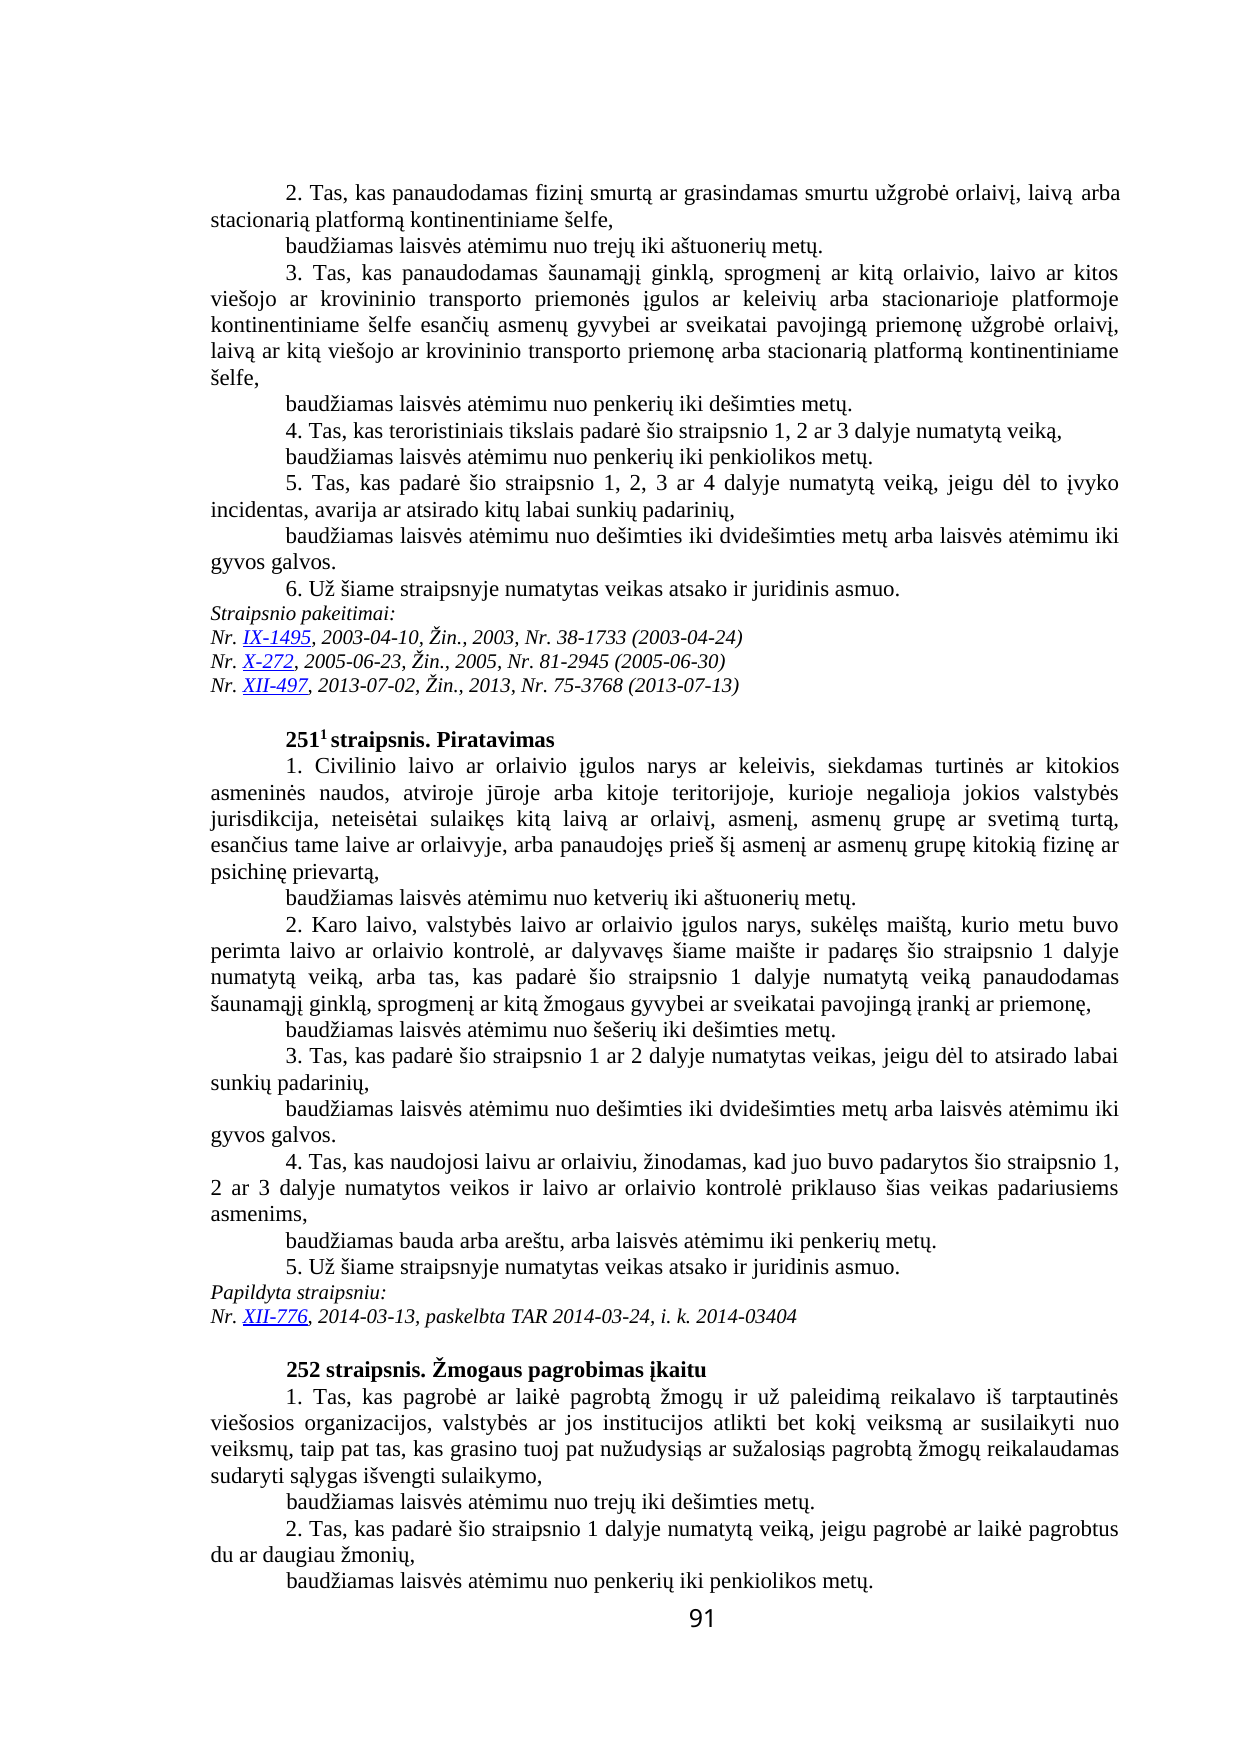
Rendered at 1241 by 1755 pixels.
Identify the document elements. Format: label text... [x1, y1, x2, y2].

text baudžiamas laisvės atėmimu nuo dešimties iki dvidešimties metų arba laisvės atėmimu iki gyvos galvos. [210, 1095, 1120, 1148]
text 4. Tas, kas teroristiniais tikslais padarė šio straipsnio 1, 2 ar 3 dalyje numatytą veiką, [210, 417, 1120, 443]
text baudžiamas laisvės atėmimu nuo ketverių iki aštuonerių metų. [210, 884, 1120, 911]
text Nr. XII-776, 2014-03-13, paskelbta TAR 2014-03-24, i. k. 2014-03404 [210, 1304, 1120, 1328]
text baudžiamas laisvės atėmimu nuo trejų iki aštuonerių metų. [210, 232, 1120, 258]
text 5. Už šiame straipsnyje numatytas veikas atsako ir juridinis asmuo. [210, 1253, 1120, 1279]
text 1. Civilinio laivo ar orlaivio įgulos narys ar keleivis, siekdamas turtinės ar kitokios asmeninės naudos, atviroje jūroje arba kitoje teritorijoje, kurioje negalioja jokios valstybės jurisdikcija, neteisėtai sulaikęs kitą laivą ar orlaivį, asmenį, asmenų grupę ar svetimą turtą, esančius tame laive ar orlaivyje, arba panaudojęs prieš šį asmenį ar asmenų grupę kitokią fizinę ar psichinę prievartą, [210, 752, 1120, 884]
text 2511 straipsnis. Piratavimas [210, 726, 1120, 752]
text Papildyta straipsniu: [210, 1279, 1120, 1304]
text Nr. X-272, 2005-06-23, Žin., 2005, Nr. 81-2945 (2005-06-30) [210, 649, 1120, 673]
text baudžiamas laisvės atėmimu nuo penkerių iki dešimties metų. [210, 390, 1120, 417]
text baudžiamas bauda arba areštu, arba laisvės atėmimu iki penkerių metų. [210, 1227, 1120, 1253]
text 3. Tas, kas panaudodamas šaunamąjį ginklą, sprogmenį ar kitą orlaivio, laivo ar kitos viešojo ar krovininio transporto priemonės įgulos ar keleivių arba stacionarioje platformoje kontinentiniame šelfe esančių asmenų gyvybei ar sveikatai pavojingą priemonę užgrobė orlaivį, laivą ar kitą viešojo ar krovininio transporto priemonę arba stacionarią platformą kontinentiniame šelfe, [210, 258, 1120, 390]
text 1. Tas, kas pagrobė ar laikė pagrobtą žmogų ir už paleidimą reikalavo iš tarptautinės viešosios organizacijos, valstybės ar jos institucijos atlikti bet kokį veiksmą ar susilaikyti nuo veiksmų, taip pat tas, kas grasino tuoj pat nužudysiąs ar sužalosiąs pagrobtą žmogų reikalaudamas sudaryti sąlygas išvengti sulaikymo, [210, 1383, 1120, 1488]
text 2. Tas, kas padarė šio straipsnio 1 dalyje numatytą veiką, jeigu pagrobė ar laikė pagrobtus du ar daugiau žmonių, [210, 1514, 1120, 1567]
text 6. Už šiame straipsnyje numatytas veikas atsako ir juridinis asmuo. [210, 575, 1120, 601]
text 252 straipsnis. Žmogaus pagrobimas įkaitu [210, 1356, 1106, 1383]
text 3. Tas, kas padarė šio straipsnio 1 ar 2 dalyje numatytas veikas, jeigu dėl to atsirado labai sunkių padarinių, [210, 1042, 1120, 1095]
text baudžiamas laisvės atėmimu nuo penkerių iki penkiolikos metų. [210, 1567, 1106, 1594]
text baudžiamas laisvės atėmimu nuo šešerių iki dešimties metų. [210, 1016, 1120, 1042]
text 2. Karo laivo, valstybės laivo ar orlaivio įgulos narys, sukėlęs maištą, kurio metu buvo perimta laivo ar orlaivio kontrolė, ar dalyvavęs šiame maište ir padaręs šio straipsnio 1 dalyje numatytą veiką, arba tas, kas padarė šio straipsnio 1 dalyje numatytą veiką panaudodamas šaunamąjį ginklą, sprogmenį ar kitą žmogaus gyvybei ar sveikatai pavojingą įrankį ar priemonę, [210, 911, 1120, 1016]
text baudžiamas laisvės atėmimu nuo trejų iki dešimties metų. [210, 1488, 1106, 1514]
text baudžiamas laisvės atėmimu nuo dešimties iki dvidešimties metų arba laisvės atėmimu iki gyvos galvos. [210, 522, 1120, 575]
text Nr. XII-497, 2013-07-02, Žin., 2013, Nr. 75-3768 (2013-07-13) [210, 673, 1120, 697]
text 5. Tas, kas padarė šio straipsnio 1, 2, 3 ar 4 dalyje numatytą veiką, jeigu dėl to įvyko incidentas, avarija ar atsirado kitų labai sunkių padarinių, [210, 469, 1120, 522]
text Nr. IX-1495, 2003-04-10, Žin., 2003, Nr. 38-1733 (2003-04-24) [210, 625, 1120, 649]
text Straipsnio pakeitimai: [210, 601, 1120, 625]
text baudžiamas laisvės atėmimu nuo penkerių iki penkiolikos metų. [210, 443, 1120, 469]
text 2. Tas, kas panaudodamas fizinį smurtą ar grasindamas smurtu užgrobė orlaivį, laivą arba stacionarią platformą kontinentiniame šelfe, [210, 179, 1120, 232]
text 4. Tas, kas naudojosi laivu ar orlaiviu, žinodamas, kad juo buvo padarytos šio straipsnio 1, 2 ar 3 dalyje numatytos veikos ir laivo ar orlaivio kontrolė priklauso šias veikas padariusiems asmenims, [210, 1148, 1120, 1227]
